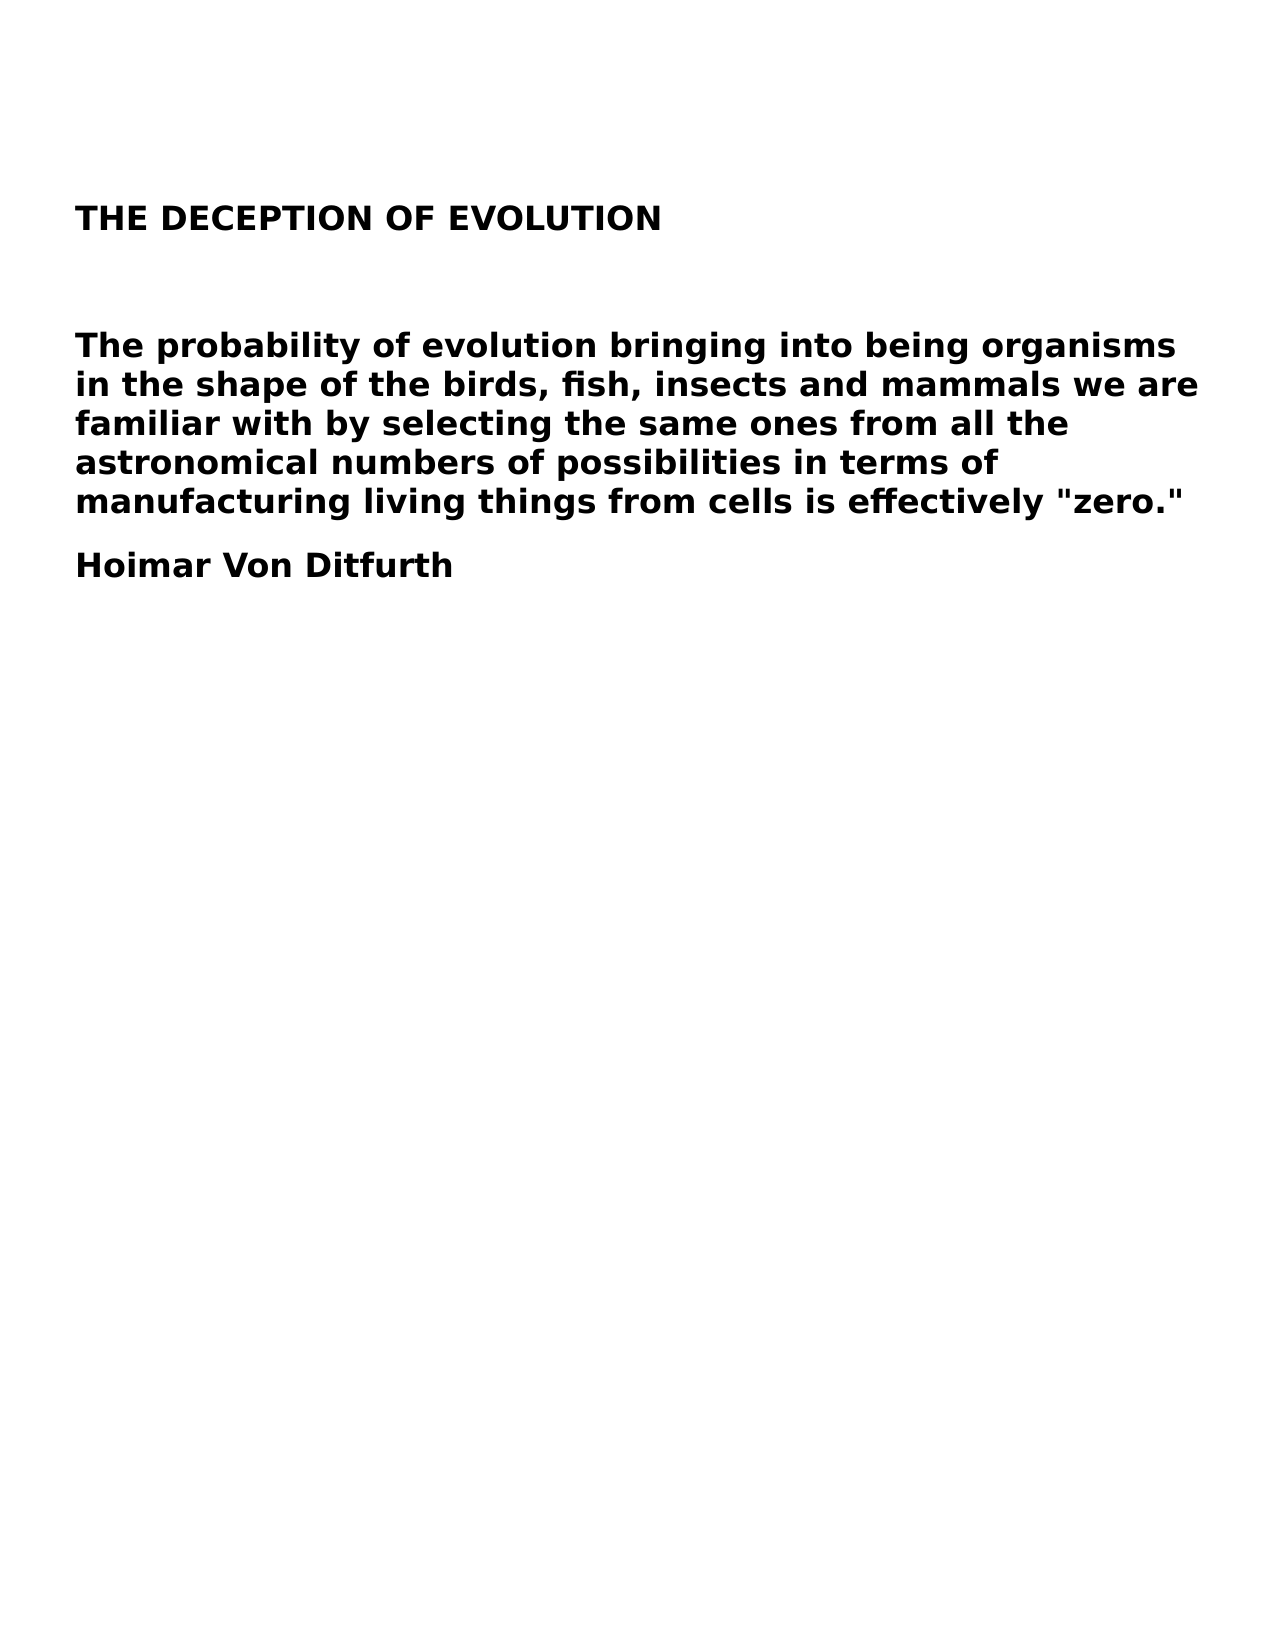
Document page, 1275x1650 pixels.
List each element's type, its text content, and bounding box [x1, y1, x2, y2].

subtitle THE DECEPTION OF EVOLUTION [75, 199, 1200, 238]
subtitle Hoimar Von Ditfurth [75, 546, 1200, 585]
subtitle The probability of evolution bringing into being organisms in the shape of the birds, fish, insects and mammals we are familiar with by selecting the same ones from all the astronomical numbers of possibilities in terms of manufacturing living things from cells is effectively "zero." [75, 327, 1200, 521]
